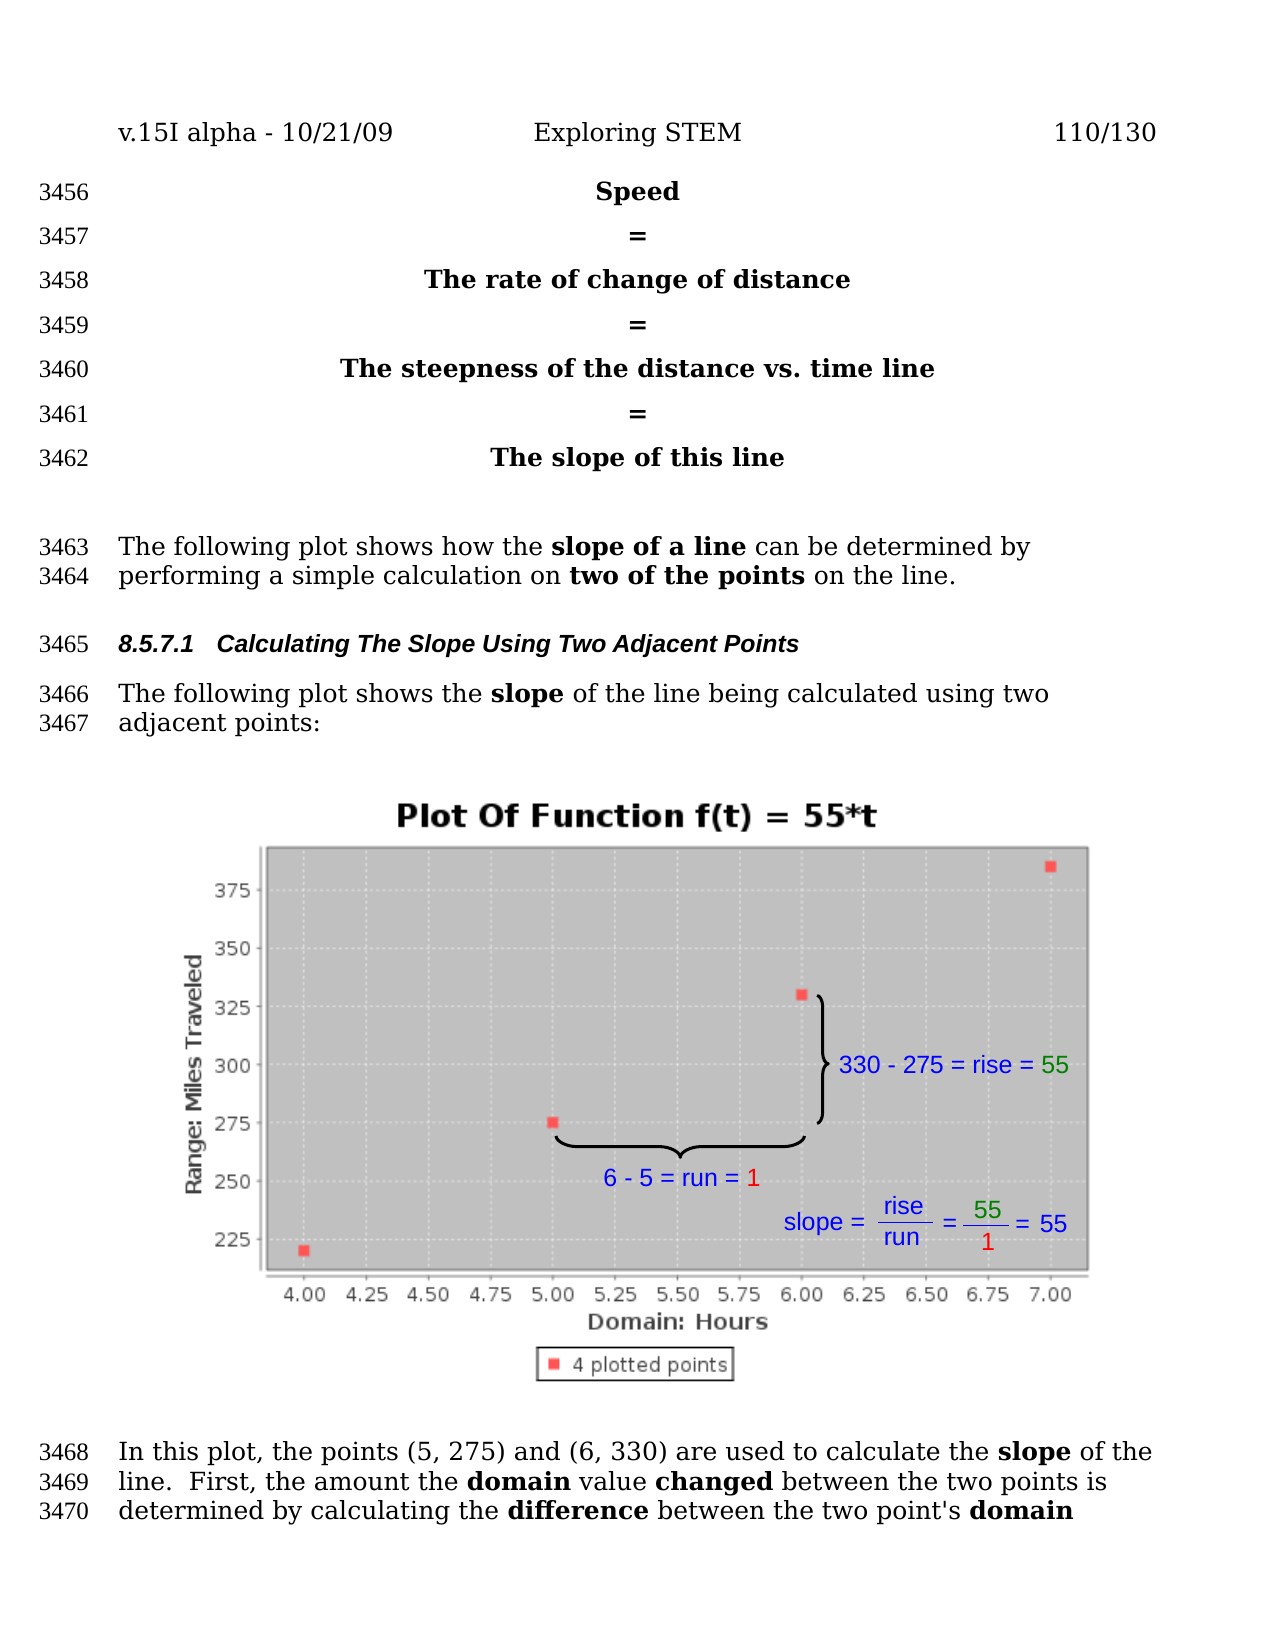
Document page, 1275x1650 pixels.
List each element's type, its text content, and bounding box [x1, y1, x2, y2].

text The steepness of the distance vs. time line [118, 354, 1157, 384]
text = [118, 310, 1157, 339]
text = [118, 221, 1157, 251]
text The slope of this line [118, 443, 1157, 472]
text The following plot shows the slope of the line being calculated using two adjacent points: [118, 679, 1157, 738]
subtitle Calculating The Slope Using Two Adjacent Points [118, 629, 1157, 658]
text = [118, 399, 1157, 428]
text The following plot shows how the slope of a line can be determined by performing a simple calculation on two of the points on the line. [118, 532, 1157, 591]
text The rate of change of distance [118, 266, 1157, 295]
text Speed [118, 177, 1157, 206]
text In this plot, the points (5, 275) and (6, 330) are used to calculate the slope of the line. First, the amount the domain value changed between the two points is determined by calculating the difference between the two point's domain [118, 1437, 1157, 1526]
